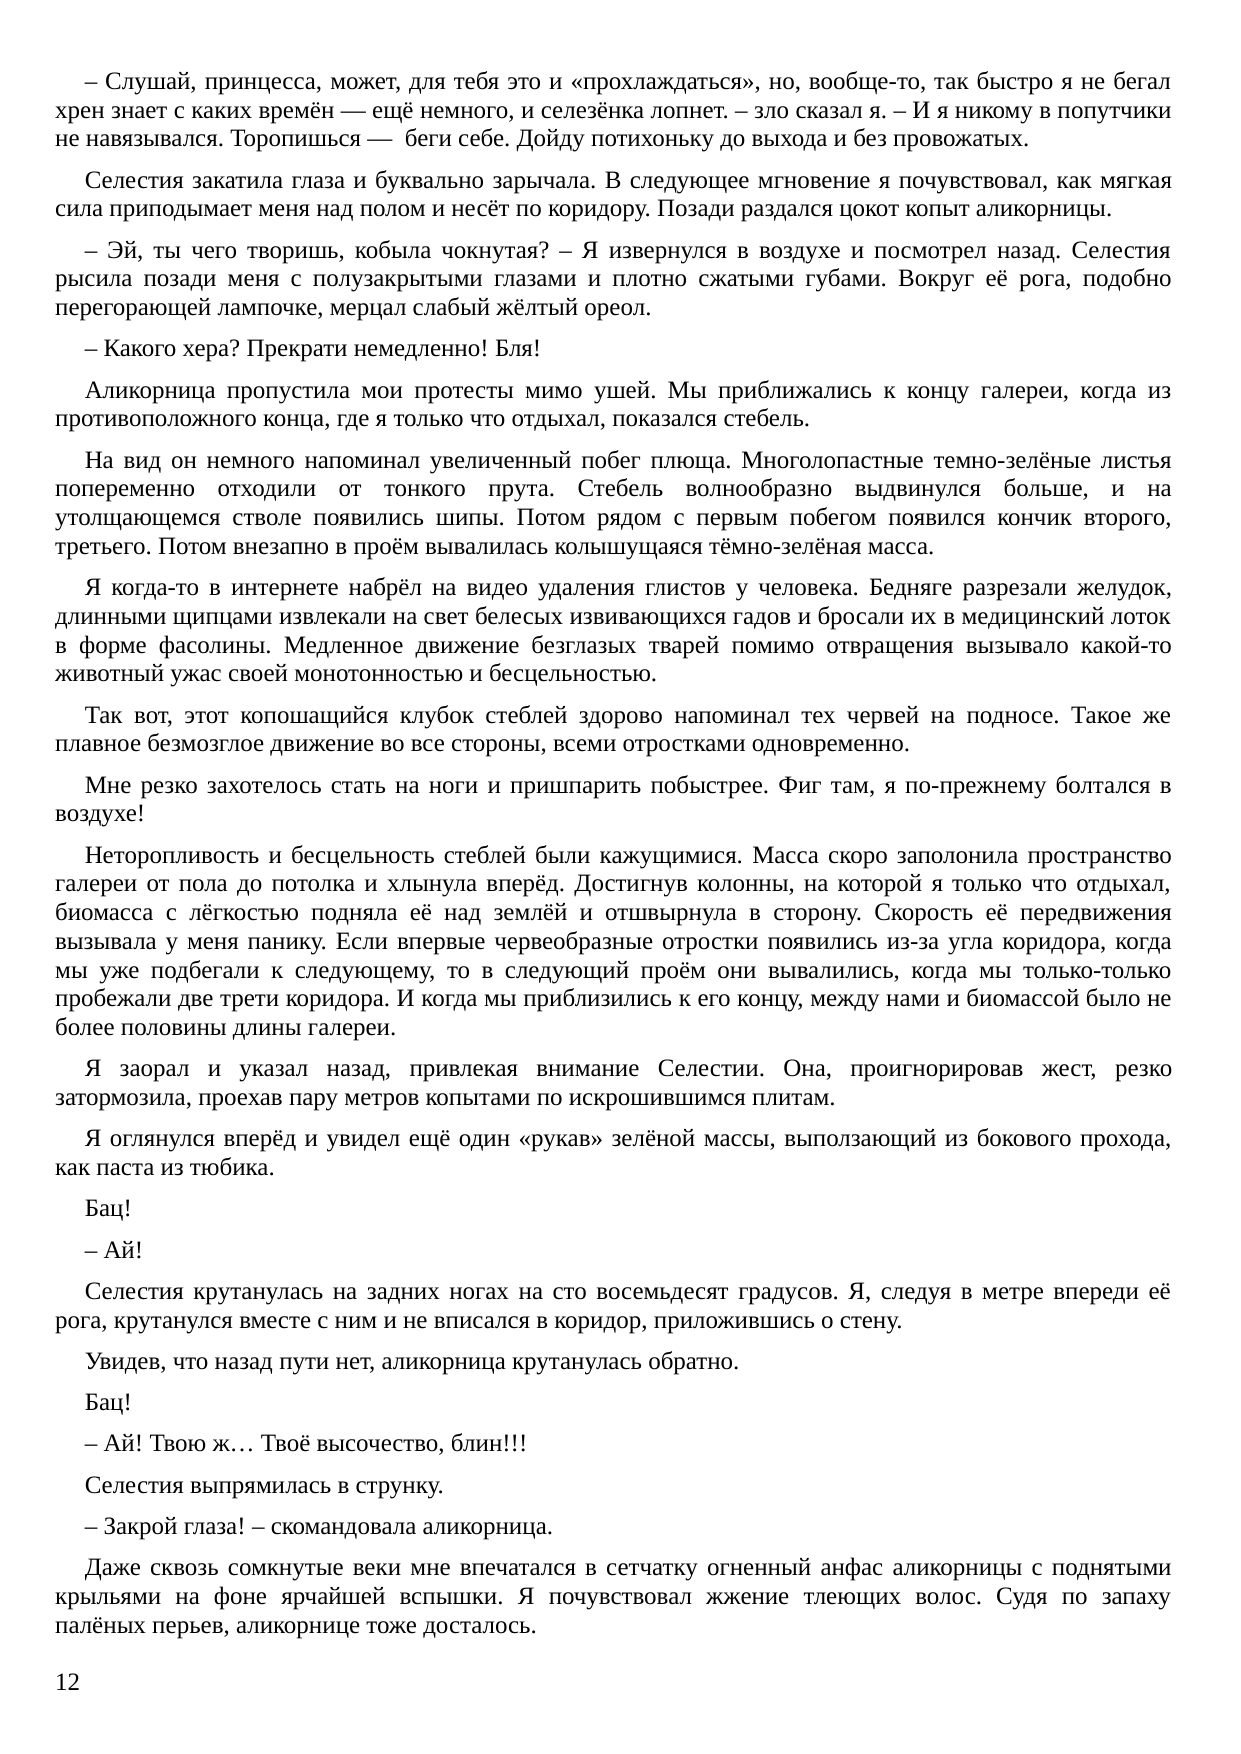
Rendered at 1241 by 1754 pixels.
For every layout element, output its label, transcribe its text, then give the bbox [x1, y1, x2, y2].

text Мне резко захотелось стать на ноги и пришпарить побыстрее. Фиг там, я по-прежнему болтался в воздухе! [55, 770, 1173, 827]
text На вид он немного напоминал увеличенный побег плюща. Многолопастные темно-зелёные листья попеременно отходили от тонкого прута. Стебель волнообразно выдвинулся больше, и на утолщающемся стволе появились шипы. Потом рядом с первым побегом появился кончик второго, третьего. Потом внезапно в проём вывалилась колышущаяся тёмно-зелёная масса. [55, 445, 1173, 560]
text Я оглянулся вперёд и увидел ещё один «рукав» зелёной массы, выползающий из бокового прохода, как паста из тюбика. [55, 1123, 1173, 1181]
text Бац! [55, 1387, 1173, 1416]
text – Закрой глаза! – скомандовала аликорница. [55, 1511, 1173, 1540]
text Бац! [55, 1193, 1173, 1222]
text – Эй, ты чего творишь, кобыла чокнутая? – Я извернулся в воздухе и посмотрел назад. Селестия рысила позади меня с полузакрытыми глазами и плотно сжатыми губами. Вокруг её рога, подобно перегорающей лампочке, мерцал слабый жёлтый ореол. [55, 235, 1173, 321]
text Я заорал и указал назад, привлекая внимание Селестии. Она, проигнорировав жест, резко затормозила, проехав пару метров копытами по искрошившимся плитам. [55, 1053, 1173, 1111]
text Даже сквозь сомкнутые веки мне впечатался в сетчатку огненный анфас аликорницы с поднятыми крыльями на фоне ярчайшей вспышки. Я почувствовал жжение тлеющих волос. Судя по запаху палёных перьев, аликорнице тоже досталось. [55, 1552, 1173, 1638]
text – Слушай, принцесса, может, для тебя это и «прохлаждаться», но, вообще-то, так быстро я не бегал хрен знает с каких времён — ещё немного, и селезёнка лопнет. – зло сказал я. – И я никому в попутчики не навязывался. Торопишься — беги себе. Дойду потихоньку до выхода и без провожатых. [55, 66, 1173, 152]
text – Ай! Твою ж… Твоё высочество, блин!!! [55, 1428, 1173, 1457]
text Неторопливость и бесцельность стеблей были кажущимися. Масса скоро заполонила пространство галереи от пола до потолка и хлынула вперёд. Достигнув колонны, на которой я только что отдыхал, биомасса с лёгкостью подняла её над землёй и отшвырнула в сторону. Скорость её передвижения вызывала у меня панику. Если впервые червеобразные отростки появились из-за угла коридора, когда мы уже подбегали к следующему, то в следующий проём они вывалились, когда мы только-только пробежали две трети коридора. И когда мы приблизились к его концу, между нами и биомассой было не более половины длины галереи. [55, 840, 1173, 1041]
text – Какого хера? Прекрати немедленно! Бля! [55, 333, 1173, 362]
text Увидев, что назад пути нет, аликорница крутанулась обратно. [55, 1346, 1173, 1375]
text Селестия закатила глаза и буквально зарычала. В следующее мгновение я почувствовал, как мягкая сила приподымает меня над полом и несёт по коридору. Позади раздался цокот копыт аликорницы. [55, 165, 1173, 222]
text Селестия крутанулась на задних ногах на сто восемьдесят градусов. Я, следуя в метре впереди её рога, крутанулся вместе с ним и не вписался в коридор, приложившись о стену. [55, 1276, 1173, 1333]
text Я когда-то в интернете набрёл на видео удаления глистов у человека. Бедняге разрезали желудок, длинными щипцами извлекали на свет белесых извивающихся гадов и бросали их в медицинский лоток в форме фасолины. Медленное движение безглазых тварей помимо отвращения вызывало какой-то животный ужас своей монотонностью и бесцельностью. [55, 572, 1173, 687]
text – Ай! [55, 1235, 1173, 1263]
text Селестия выпрямилась в струнку. [55, 1470, 1173, 1498]
text Аликорница пропустила мои протесты мимо ушей. Мы приближались к концу галереи, когда из противоположного конца, где я только что отдыхал, показался стебель. [55, 375, 1173, 432]
text Так вот, этот копошащийся клубок стеблей здорово напоминал тех червей на подносе. Такое же плавное безмозглое движение во все стороны, всеми отростками одновременно. [55, 700, 1173, 757]
